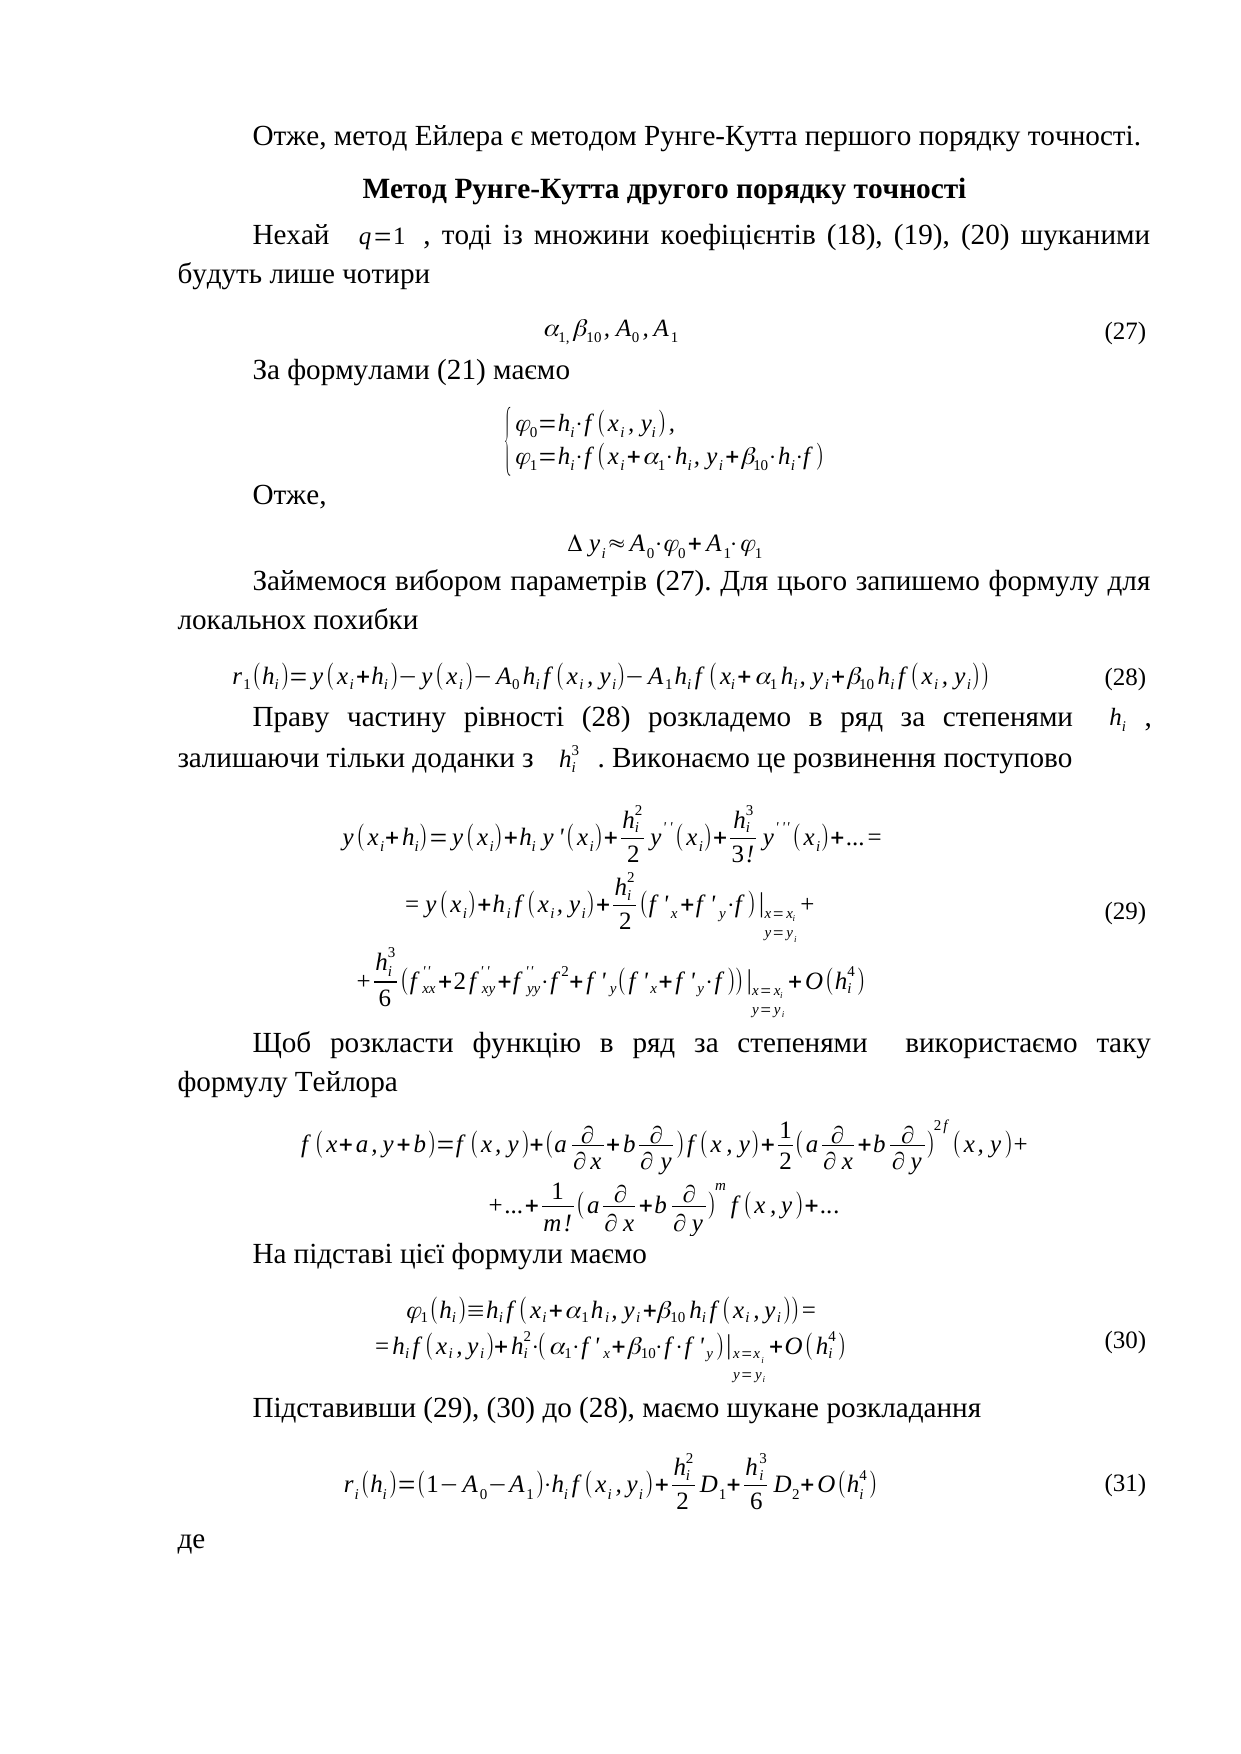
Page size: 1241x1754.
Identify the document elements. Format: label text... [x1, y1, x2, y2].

table_header [177, 796, 1043, 1025]
table_header [177, 1443, 1043, 1521]
table_header (28) [1043, 655, 1152, 699]
table_header (30) [1043, 1289, 1152, 1390]
text Щоб розкласти функцію в ряд за степенями використаємо таку формулу Тейлора [177, 1025, 1152, 1097]
text Отже, [177, 477, 1152, 510]
table_header [177, 1289, 1043, 1390]
table_header (29) [1043, 796, 1152, 1025]
table_header [177, 655, 1043, 699]
text За формулами (21) маємо [177, 352, 1152, 386]
text де [177, 1521, 1152, 1554]
table_header (31) [1043, 1443, 1152, 1521]
text Підставивши (29), (30) до (28), маємо шукане розкладання [177, 1390, 1152, 1424]
text На підставі цієї формули маємо [177, 1236, 1152, 1269]
table_header (27) [1043, 309, 1152, 352]
text Займемося вибором параметрів (27). Для цього запишемо формулу для локальнох похибки [177, 563, 1152, 636]
text Отже, метод Ейлера є методом Рунге-Кутта першого порядку точності. [177, 118, 1152, 152]
table_header [177, 309, 1043, 352]
text Нехай , тоді із множини коефіцієнтів (18), (19), (20) шуканими будуть лише чотири [177, 217, 1152, 289]
subtitle Метод Рунге-Кутта другого порядку точності [177, 171, 1152, 205]
text Праву частину рівності (28) розкладемо в ряд за степенями , залишаючи тільки доданки з . Виконаємо це розвинення поступово [177, 699, 1152, 776]
